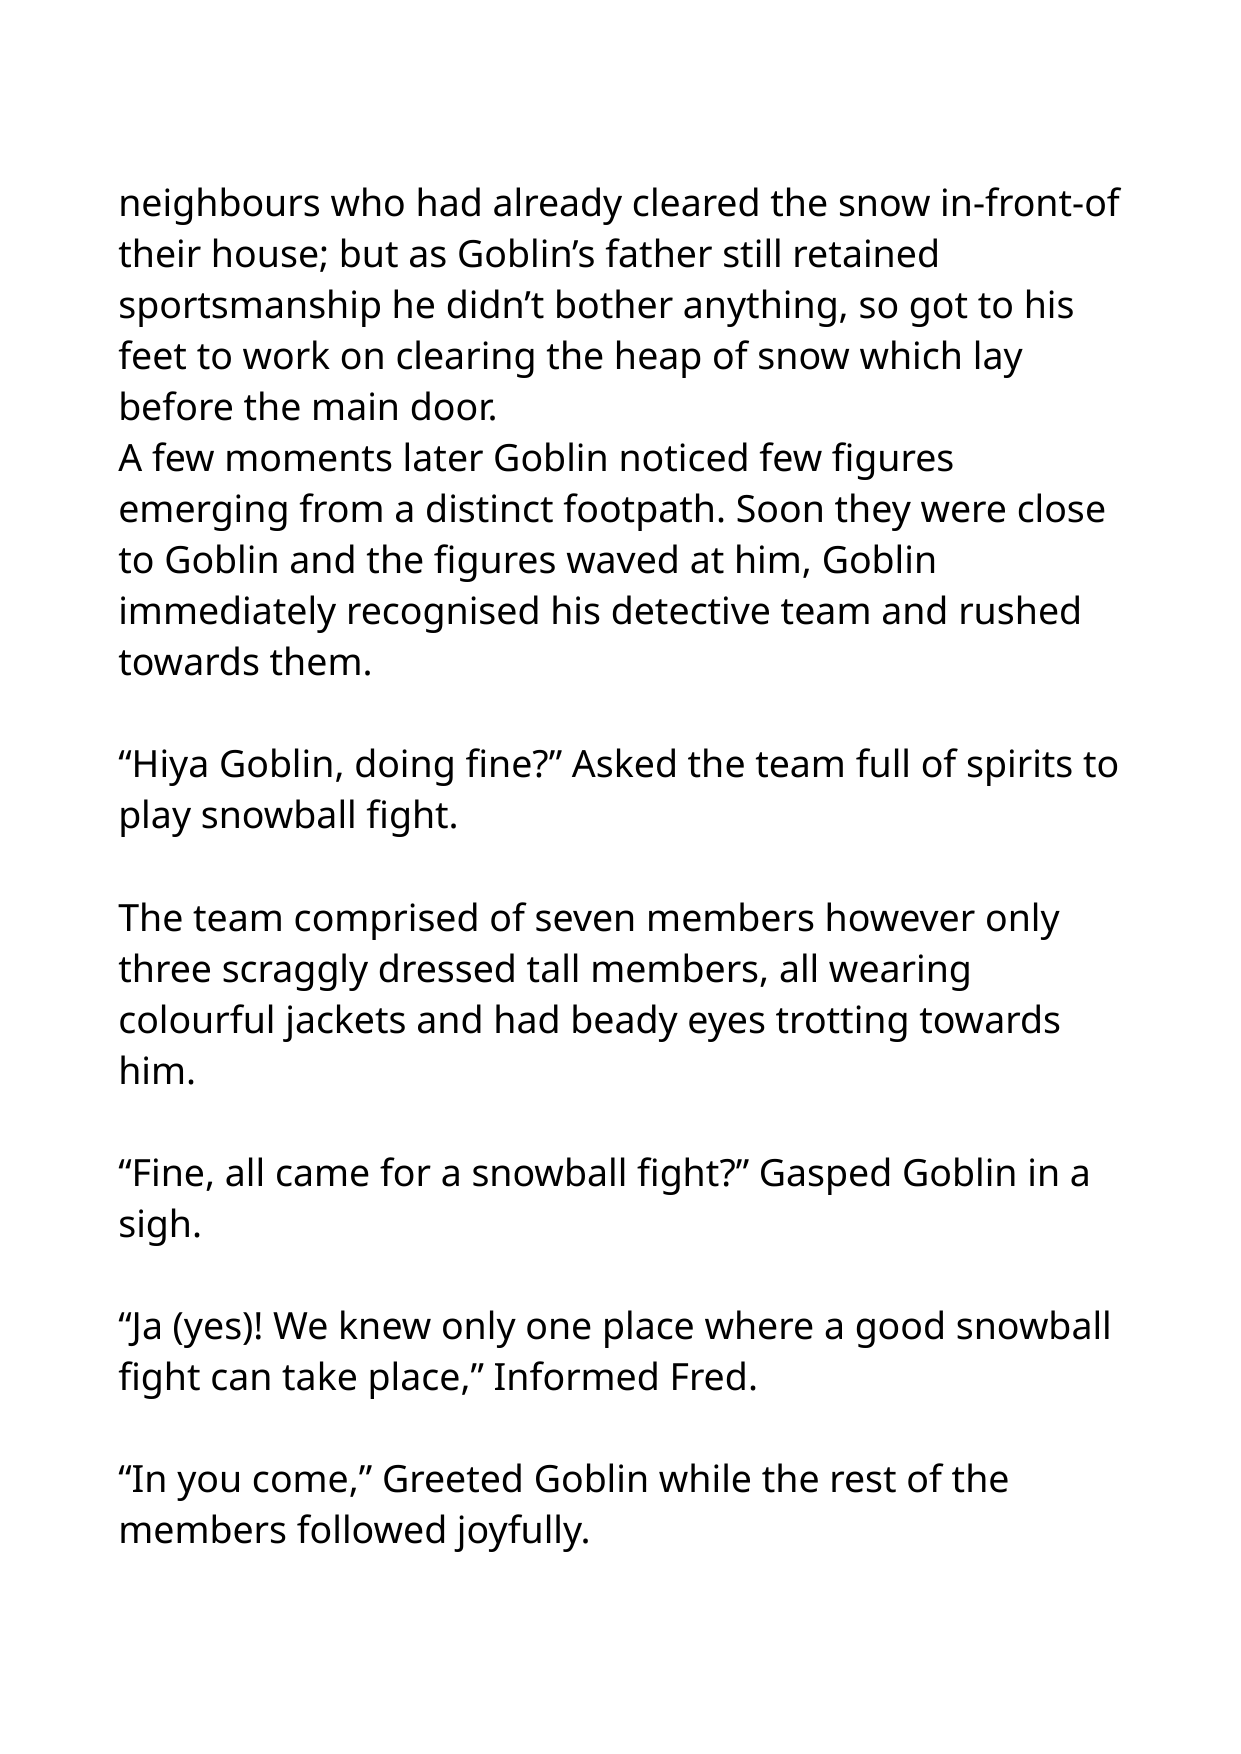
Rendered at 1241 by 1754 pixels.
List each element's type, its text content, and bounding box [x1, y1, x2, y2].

text “Hiya Goblin, doing fine?” Asked the team full of spirits to play snowball fight. [118, 738, 1122, 840]
text “In you come,” Greeted Goblin while the rest of the members followed joyfully. [118, 1452, 1122, 1554]
text neighbours who had already cleared the snow in-front-of their house; but as Goblin’s father still retained sportsmanship he didn’t bother anything, so got to his feet to work on clearing the heap of snow which lay before the main door. [118, 176, 1122, 432]
text “Fine, all came for a snowball fight?” Gasped Goblin in a sigh. [118, 1146, 1122, 1248]
text “Ja (yes)! We knew only one place where a good snowball fight can take place,” Informed Fred. [118, 1299, 1122, 1401]
text The team comprised of seven members however only three scraggly dressed tall members, all wearing colourful jackets and had beady eyes trotting towards him. [118, 891, 1122, 1095]
text A few moments later Goblin noticed few figures emerging from a distinct footpath. Soon they were close to Goblin and the figures waved at him, Goblin immediately recognised his detective team and rushed towards them. [118, 432, 1122, 687]
